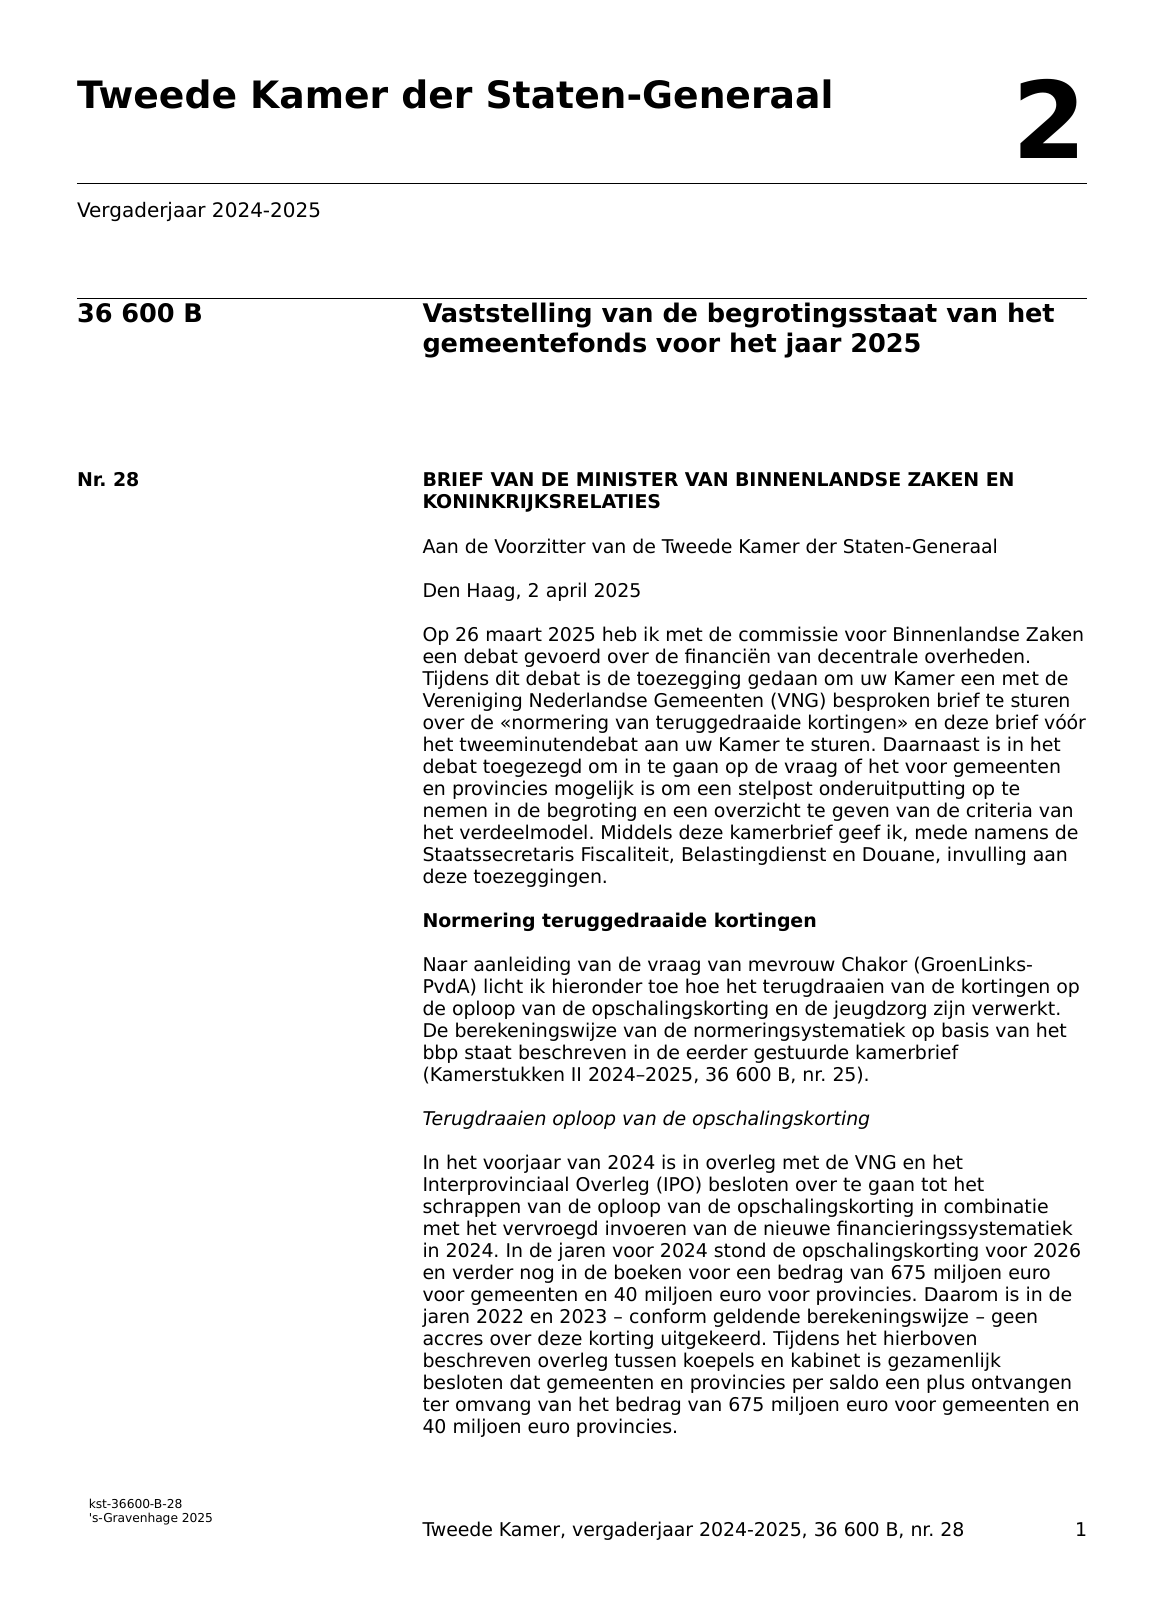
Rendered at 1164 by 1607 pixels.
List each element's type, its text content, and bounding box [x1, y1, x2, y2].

table_header 2 [886, 59, 1087, 183]
text Aan de Voorzitter van de Tweede Kamer der Staten-Generaal [422, 536, 1087, 557]
text Op 26 maart 2025 heb ik met de commissie voor Binnenlandse Zaken een debat gevoerd over de financiën van decentrale overheden. Tijdens dit debat is de toezegging gedaan om uw Kamer een met de Vereniging Nederlandse Gemeenten (VNG) besproken brief te sturen over de «normering van teruggedraaide kortingen» en deze brief vóór het tweeminutendebat aan uw Kamer te sturen. Daarnaast is in het debat toegezegd om in te gaan op de vraag of het voor gemeenten en provincies mogelijk is om een stelpost onderuitputting op te nemen in de begroting en een overzicht te geven van de criteria van het verdeelmodel. Middels deze kamerbrief geef ik, mede namens de Staatssecretaris Fiscaliteit, Belastingdienst en Douane, invulling aan deze toezeggingen. [422, 624, 1087, 888]
table_cell Vergaderjaar 2024-2025 [77, 184, 1087, 298]
table_header Tweede Kamer der Staten-Generaal [77, 59, 886, 183]
text Naar aanleiding van de vraag van mevrouw Chakor (GroenLinks-PvdA) licht ik hieronder toe hoe het terugdraaien van de kortingen op de oploop van de opschalingskorting en de jeugdzorg zijn verwerkt. De berekeningswijze van de normeringsystematiek op basis van het bbp staat beschreven in de eerder gestuurde kamerbrief (Kamerstukken II 2024–2025, 36 600 B, nr. 25). [422, 954, 1087, 1086]
subtitle Terugdraaien oploop van de opschalingskorting [422, 1108, 1087, 1130]
subtitle 36 600 B Vaststelling van de begrotingsstaat van het gemeentefonds voor het jaar 2025 [77, 299, 1087, 358]
subtitle Normering teruggedraaide kortingen [422, 910, 1087, 932]
text 's-Gravenhage 2025 [88, 1511, 323, 1525]
text In het voorjaar van 2024 is in overleg met de VNG en het Interprovinciaal Overleg (IPO) besloten over te gaan tot het schrappen van de oploop van de opschalingskorting in combinatie met het vervroegd invoeren van de nieuwe financieringssystematiek in 2024. In de jaren voor 2024 stond de opschalingskorting voor 2026 en verder nog in de boeken voor een bedrag van 675 miljoen euro voor gemeenten en 40 miljoen euro voor provincies. Daarom is in de jaren 2022 en 2023 – conform geldende berekeningswijze – geen accres over deze korting uitgekeerd. Tijdens het hierboven beschreven overleg tussen koepels en kabinet is gezamenlijk besloten dat gemeenten en provincies per saldo een plus ontvangen ter omvang van het bedrag van 675 miljoen euro voor gemeenten en 40 miljoen euro provincies. [422, 1152, 1087, 1438]
subtitle Nr. 28 BRIEF VAN DE MINISTER VAN BINNENLANDSE ZAKEN EN KONINKRIJKSRELATIES [77, 469, 1087, 513]
text Den Haag, 2 april 2025 [422, 580, 1087, 602]
text kst-36600-B-28 [88, 1497, 323, 1511]
